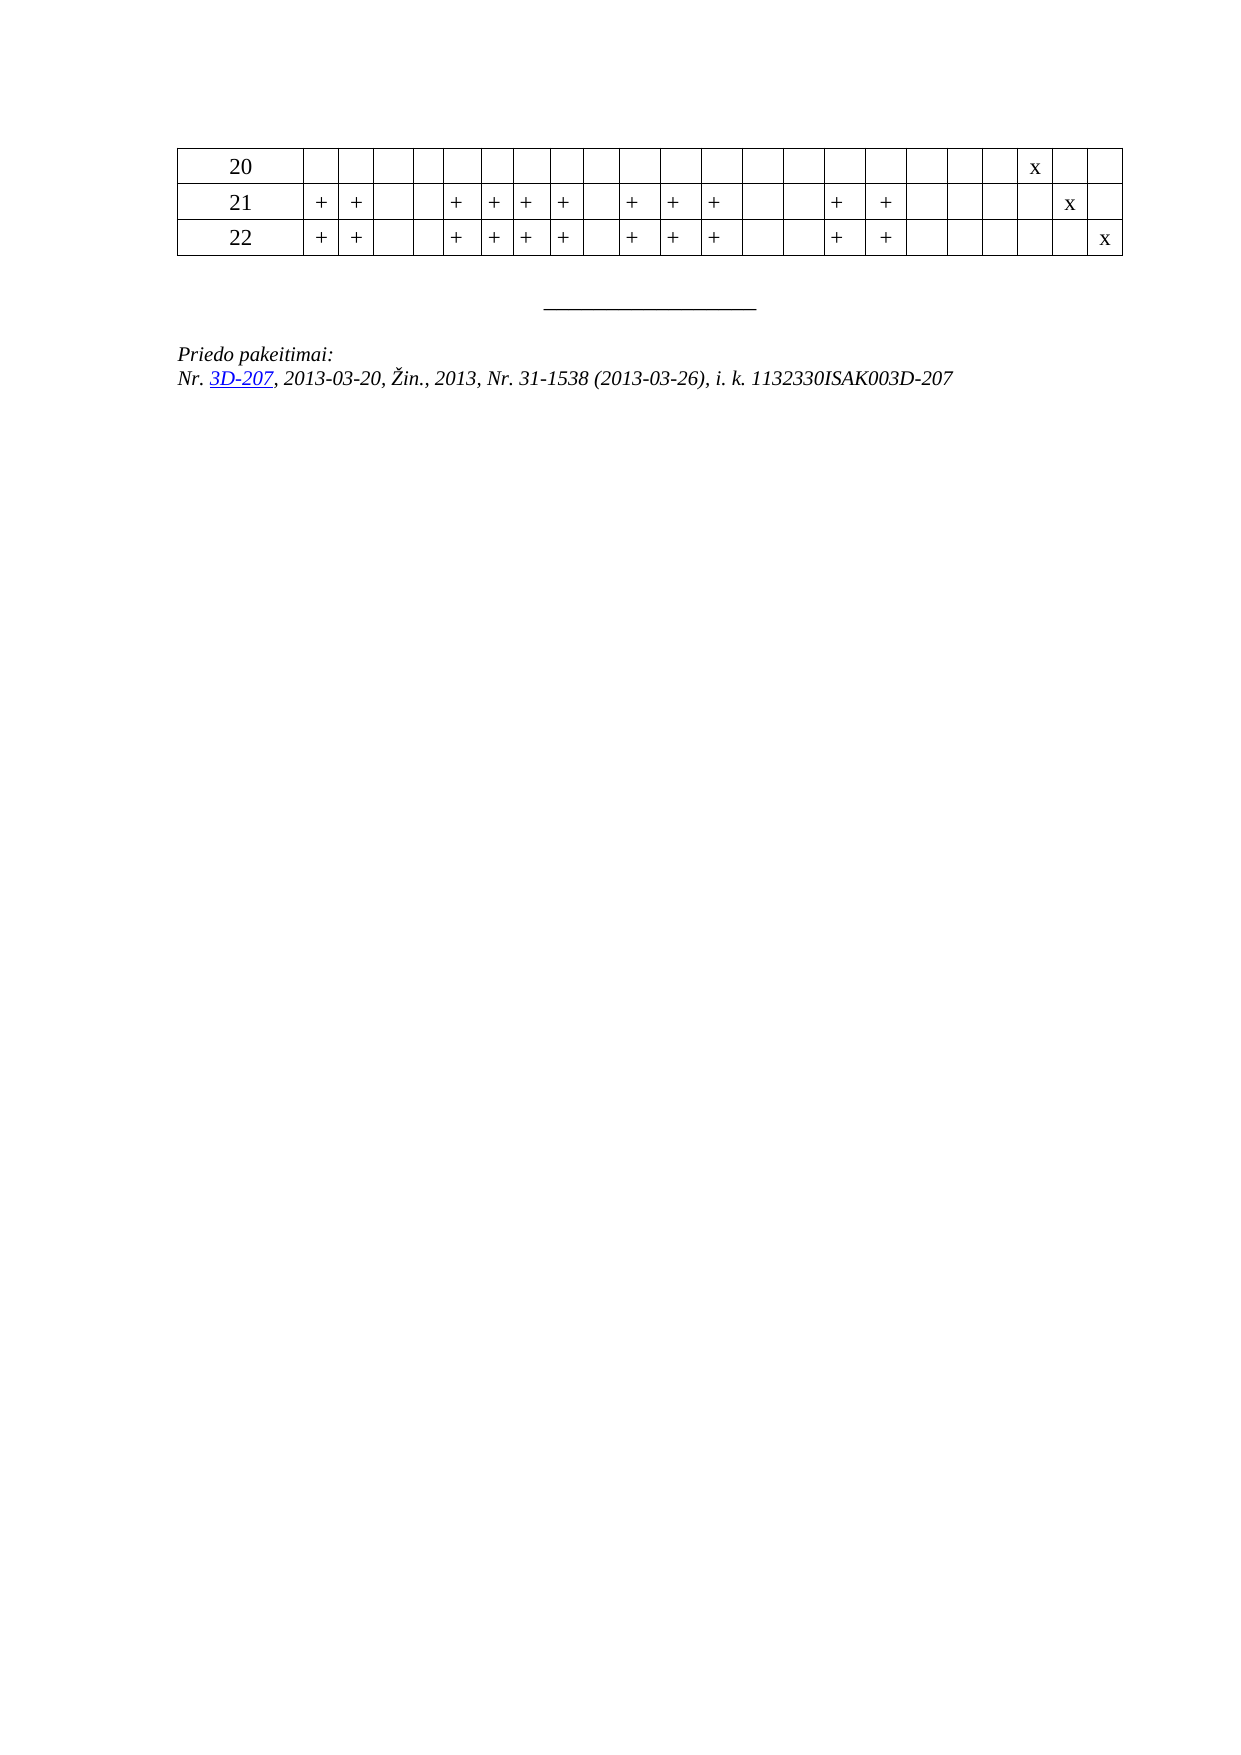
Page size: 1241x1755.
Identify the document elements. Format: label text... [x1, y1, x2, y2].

table_cell + [444, 184, 481, 219]
table_cell + [825, 220, 865, 255]
table_cell + [866, 184, 906, 219]
table_cell [983, 149, 1017, 183]
table_cell [661, 149, 701, 183]
table_cell [339, 149, 373, 183]
table_cell 20 [178, 149, 303, 183]
table_cell + [825, 184, 865, 219]
table_cell [414, 184, 443, 219]
table_cell + [661, 184, 701, 219]
table_cell [784, 184, 824, 219]
table_cell [784, 149, 824, 183]
table_cell x [1088, 220, 1122, 255]
table_cell + [702, 220, 742, 255]
table_cell + [551, 220, 583, 255]
table_cell + [339, 184, 373, 219]
text Priedo pakeitimai: [177, 342, 1122, 366]
table_cell [907, 184, 947, 219]
table_cell [620, 149, 660, 183]
table_cell + [661, 220, 701, 255]
table_cell [374, 149, 413, 183]
table_cell + [866, 220, 906, 255]
table_cell [983, 220, 1017, 255]
table_cell [444, 149, 481, 183]
table_cell [514, 149, 550, 183]
table_cell + [304, 220, 338, 255]
table_cell + [482, 184, 513, 219]
table_cell + [339, 220, 373, 255]
table_cell 22 [178, 220, 303, 255]
text Nr. 3D-207, 2013-03-20, Žin., 2013, Nr. 31-1538 (2013-03-26), i. k. 1132330ISAK003D-207 [177, 366, 1122, 390]
table_cell [983, 184, 1017, 219]
table_cell [784, 220, 824, 255]
table_cell + [482, 220, 513, 255]
table_cell + [620, 220, 660, 255]
table_cell + [304, 184, 338, 219]
table_cell [551, 149, 583, 183]
table_cell [743, 220, 783, 255]
table_cell [743, 149, 783, 183]
table_cell [414, 220, 443, 255]
table_cell [948, 149, 982, 183]
table_cell [866, 149, 906, 183]
table_cell [584, 149, 619, 183]
table_cell x [1018, 149, 1052, 183]
table_cell [825, 149, 865, 183]
table_cell + [702, 184, 742, 219]
table_cell [1088, 184, 1122, 219]
table_cell [907, 149, 947, 183]
table_cell + [620, 184, 660, 219]
table_cell [1053, 220, 1087, 255]
table_cell [584, 184, 619, 219]
table_cell [907, 220, 947, 255]
table_cell + [514, 184, 550, 219]
table_cell [1018, 184, 1052, 219]
table_cell [948, 220, 982, 255]
table_cell 21 [178, 184, 303, 219]
table_cell [584, 220, 619, 255]
table_cell [702, 149, 742, 183]
table_cell + [514, 220, 550, 255]
table_cell [482, 149, 513, 183]
table_cell [374, 184, 413, 219]
table_cell [948, 184, 982, 219]
table_cell [304, 149, 338, 183]
table_cell + [551, 184, 583, 219]
table_cell x [1053, 184, 1087, 219]
table_cell [414, 149, 443, 183]
table_cell [743, 184, 783, 219]
table_cell [1088, 149, 1122, 183]
text _________________ [177, 284, 1122, 313]
table_cell [1018, 220, 1052, 255]
table_cell + [444, 220, 481, 255]
table_cell [374, 220, 413, 255]
table_cell [1053, 149, 1087, 183]
